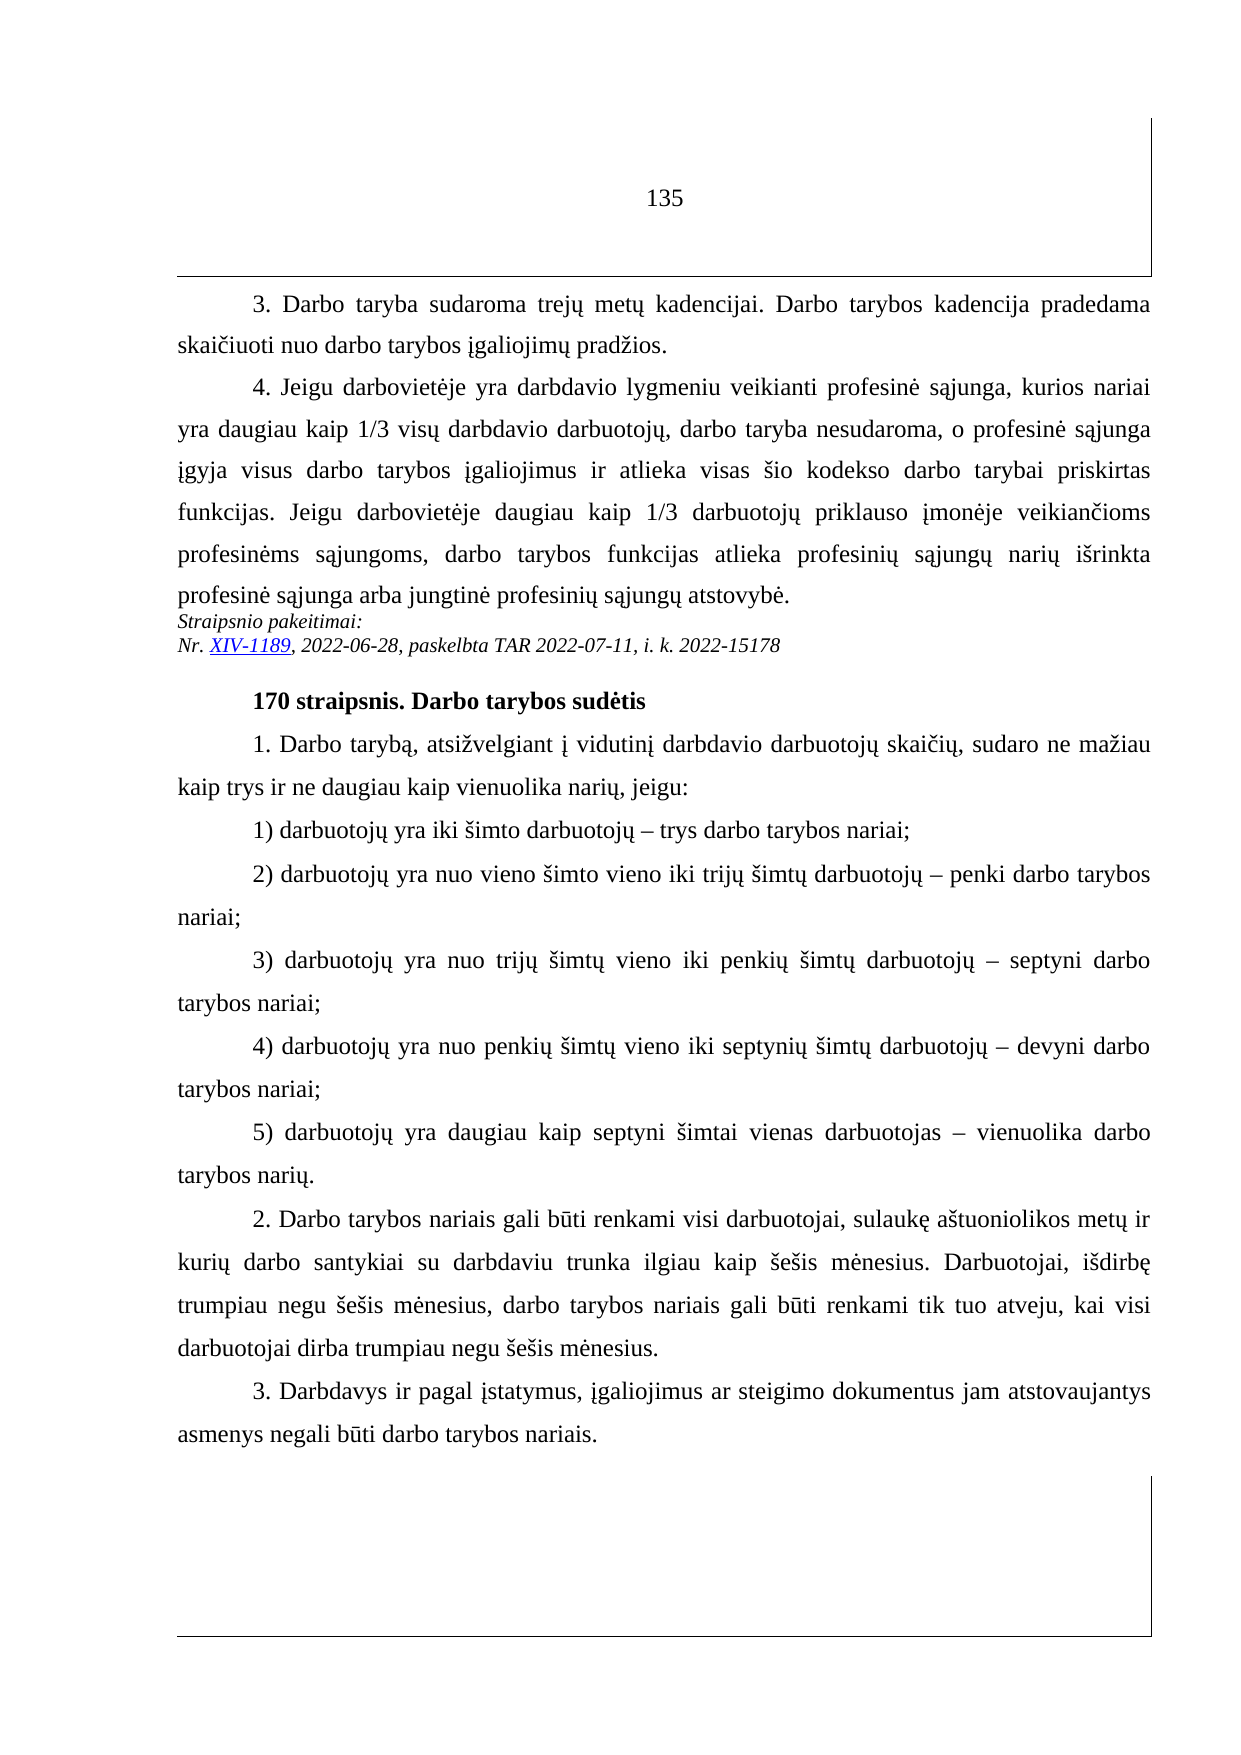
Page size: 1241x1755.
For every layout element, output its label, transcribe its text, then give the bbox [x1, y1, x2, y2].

subtitle 170 straipsnis. Darbo tarybos sudėtis [177, 686, 1152, 715]
text 2) darbuotojų yra nuo vieno šimto vieno iki trijų šimtų darbuotojų – penki darbo tarybos nariai; [177, 859, 1152, 931]
text 3. Darbo taryba sudaroma trejų metų kadencijai. Darbo tarybos kadencija pradedama skaičiuoti nuo darbo tarybos įgaliojimų pradžios. [177, 276, 1152, 359]
text 5) darbuotojų yra daugiau kaip septyni šimtai vienas darbuotojas – vienuolika darbo tarybos narių. [177, 1117, 1152, 1189]
text Straipsnio pakeitimai: [177, 609, 1152, 633]
text 4) darbuotojų yra nuo penkių šimtų vieno iki septynių šimtų darbuotojų – devyni darbo tarybos nariai; [177, 1031, 1152, 1103]
text 2. Darbo tarybos nariais gali būti renkami visi darbuotojai, sulaukę aštuoniolikos metų ir kurių darbo santykiai su darbdaviu trunka ilgiau kaip šešis mėnesius. Darbuotojai, išdirbę trumpiau negu šešis mėnesius, darbo tarybos nariais gali būti renkami tik tuo atveju, kai visi darbuotojai dirba trumpiau negu šešis mėnesius. [177, 1204, 1152, 1362]
text Nr. XIV-1189, 2022-06-28, paskelbta TAR 2022-07-11, i. k. 2022-15178 [177, 633, 1152, 657]
text 3. Darbdavys ir pagal įstatymus, įgaliojimus ar steigimo dokumentus jam atstovaujantys asmenys negali būti darbo tarybos nariais. [177, 1376, 1152, 1448]
text 1) darbuotojų yra iki šimto darbuotojų – trys darbo tarybos nariai; [177, 816, 1152, 844]
text 1. Darbo tarybą, atsižvelgiant į vidutinį darbdavio darbuotojų skaičių, sudaro ne mažiau kaip trys ir ne daugiau kaip vienuolika narių, jeigu: [177, 729, 1152, 801]
text 3) darbuotojų yra nuo trijų šimtų vieno iki penkių šimtų darbuotojų – septyni darbo tarybos nariai; [177, 945, 1152, 1017]
text 4. Jeigu darbovietėje yra darbdavio lygmeniu veikianti profesinė sąjunga, kurios nariai yra daugiau kaip 1/3 visų darbdavio darbuotojų, darbo taryba nesudaroma, o profesinė sąjunga įgyja visus darbo tarybos įgaliojimus ir atlieka visas šio kodekso darbo tarybai priskirtas funkcijas. Jeigu darbovietėje daugiau kaip 1/3 darbuotojų priklauso įmonėje veikiančioms profesinėms sąjungoms, darbo tarybos funkcijas atlieka profesinių sąjungų narių išrinkta profesinė sąjunga arba jungtinė profesinių sąjungų atstovybė. [177, 359, 1152, 609]
